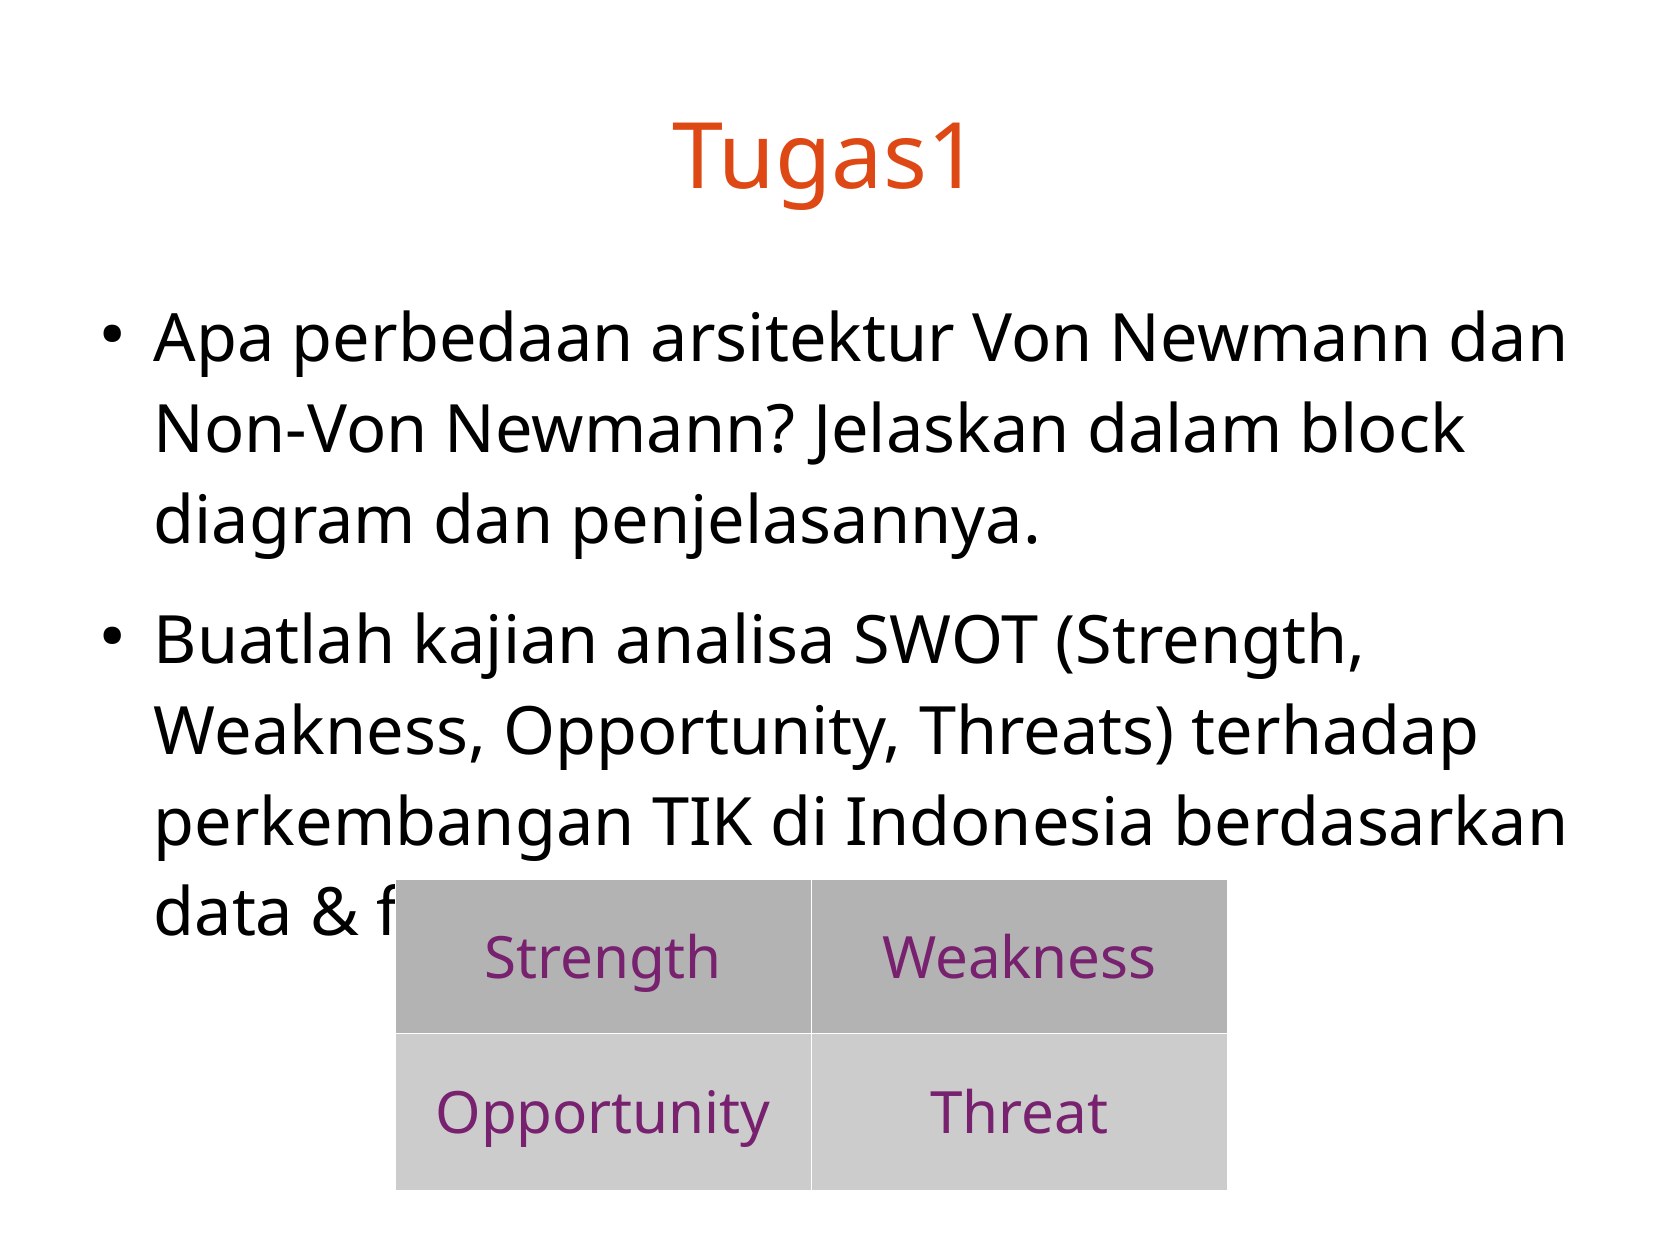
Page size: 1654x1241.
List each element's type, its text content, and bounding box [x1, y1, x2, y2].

list Apa perbedaan arsitektur Von Newmann dan Non-Von Newmann? Jelaskan dalam block diagram dan penjelasannya. Buatlah kajian analisa SWOT (Strength, Weakness, Opportunity, Threats) terhadap perkembangan TIK di Indonesia berdasarkan data & fakta serta pendapat anda. [82, 290, 1571, 1010]
table_header Strength [396, 880, 811, 1033]
table_cell Opportunity [396, 1034, 811, 1190]
title Tugas1 [82, 49, 1571, 257]
table_cell Threat [812, 1034, 1227, 1190]
table_header Weakness [812, 880, 1227, 1033]
